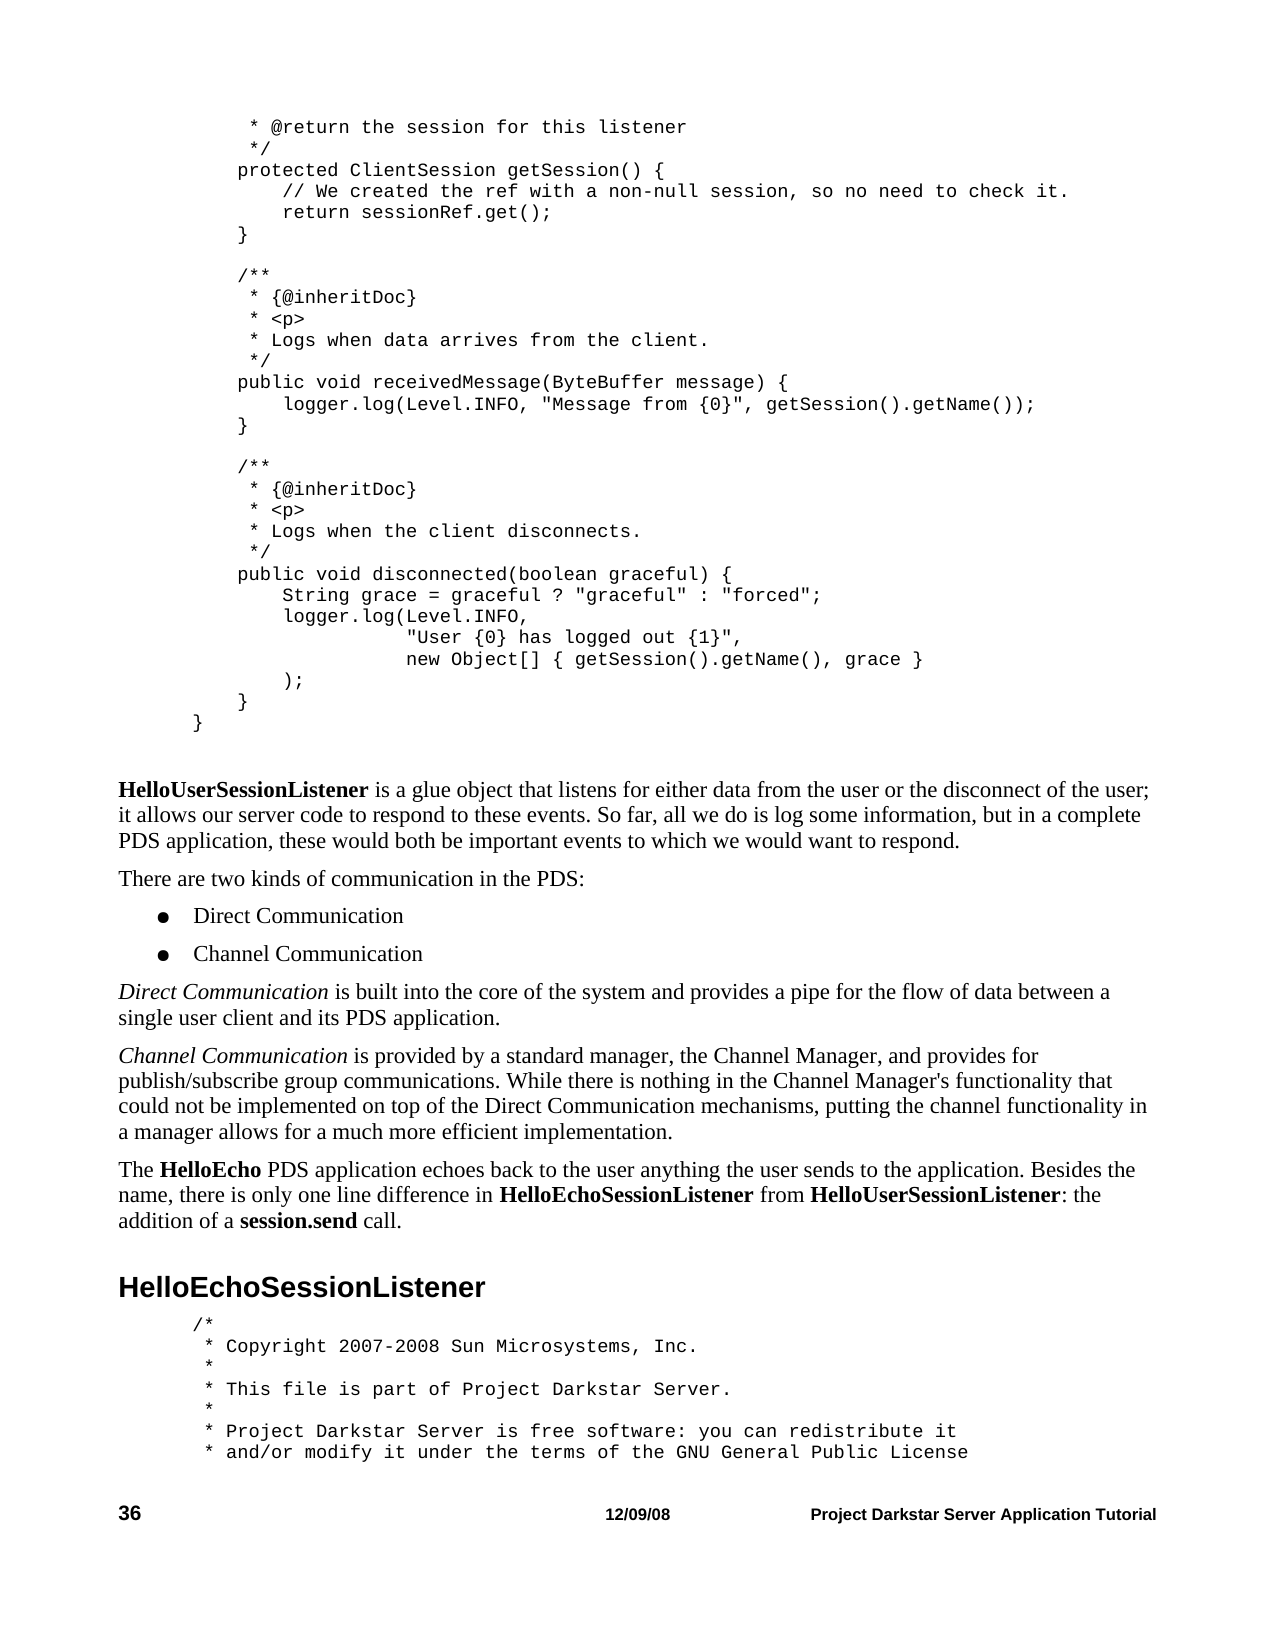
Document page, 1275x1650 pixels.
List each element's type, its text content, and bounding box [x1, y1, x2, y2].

text * Logs when data arrives from the client. [192, 331, 1098, 352]
text HelloUserSessionListener is a glue object that listens for either data from the user or the disconnect of the user; it allows our server code to respond to these events. So far, all we do is log some information, but in a complete PDS application, these would both be important events to which we would want to respond. [118, 777, 1157, 853]
text ); [192, 671, 1098, 692]
text Direct Communication is built into the core of the system and provides a pipe for the flow of data between a single user client and its PDS application. [118, 979, 1157, 1030]
text "User {0} has logged out {1}", [192, 628, 1098, 649]
text public void disconnected(boolean graceful) { [192, 564, 1098, 586]
list Direct Communication [156, 903, 1157, 929]
text * and/or modify it under the terms of the GNU General Public License [192, 1443, 1098, 1464]
text * [192, 1401, 1098, 1422]
text // We created the ref with a non-null session, so no need to check it. [192, 182, 1098, 203]
text * Copyright 2007-2008 Sun Microsystems, Inc. [192, 1337, 1098, 1358]
text public void receivedMessage(ByteBuffer message) { [192, 373, 1098, 394]
text There are two kinds of communication in the PDS: [118, 866, 1157, 891]
text * Logs when the client disconnects. [192, 522, 1098, 543]
text return sessionRef.get(); [192, 203, 1098, 224]
text /** [192, 267, 1098, 288]
text /** [192, 458, 1098, 479]
text protected ClientSession getSession() { [192, 161, 1098, 182]
text /* [192, 1316, 1098, 1337]
text * Project Darkstar Server is free software: you can redistribute it [192, 1422, 1098, 1443]
text String grace = graceful ? "graceful" : "forced"; [192, 586, 1098, 607]
text */ [192, 352, 1098, 373]
text logger.log(Level.INFO, [192, 607, 1098, 628]
text new Object[] { getSession().getName(), grace } [192, 649, 1098, 671]
text */ [192, 543, 1098, 564]
list Channel Communication [156, 941, 1157, 967]
text } [192, 416, 1098, 437]
text } [192, 692, 1098, 713]
text Channel Communication is provided by a standard manager, the Channel Manager, and provides for publish/subscribe group communications. While there is nothing in the Channel Manager's functionality that could not be implemented on top of the Direct Communication mechanisms, putting the channel functionality in a manager allows for a much more efficient implementation. [118, 1043, 1157, 1144]
text */ [192, 139, 1098, 161]
text * [192, 1358, 1098, 1379]
text * @return the session for this listener [192, 118, 1098, 139]
text } [192, 713, 1098, 756]
text * <p> [192, 309, 1098, 331]
text * {@inheritDoc} [192, 288, 1098, 309]
text logger.log(Level.INFO, "Message from {0}", getSession().getName()); [192, 394, 1098, 416]
subtitle HelloEchoSessionListener [118, 1271, 1157, 1303]
text } [192, 224, 1098, 246]
text * <p> [192, 501, 1098, 522]
text * {@inheritDoc} [192, 479, 1098, 501]
text * This file is part of Project Darkstar Server. [192, 1379, 1098, 1401]
text The HelloEcho PDS application echoes back to the user anything the user sends to the application. Besides the name, there is only one line difference in HelloEchoSessionListener from HelloUserSessionListener: the addition of a session.send call. [118, 1157, 1157, 1233]
